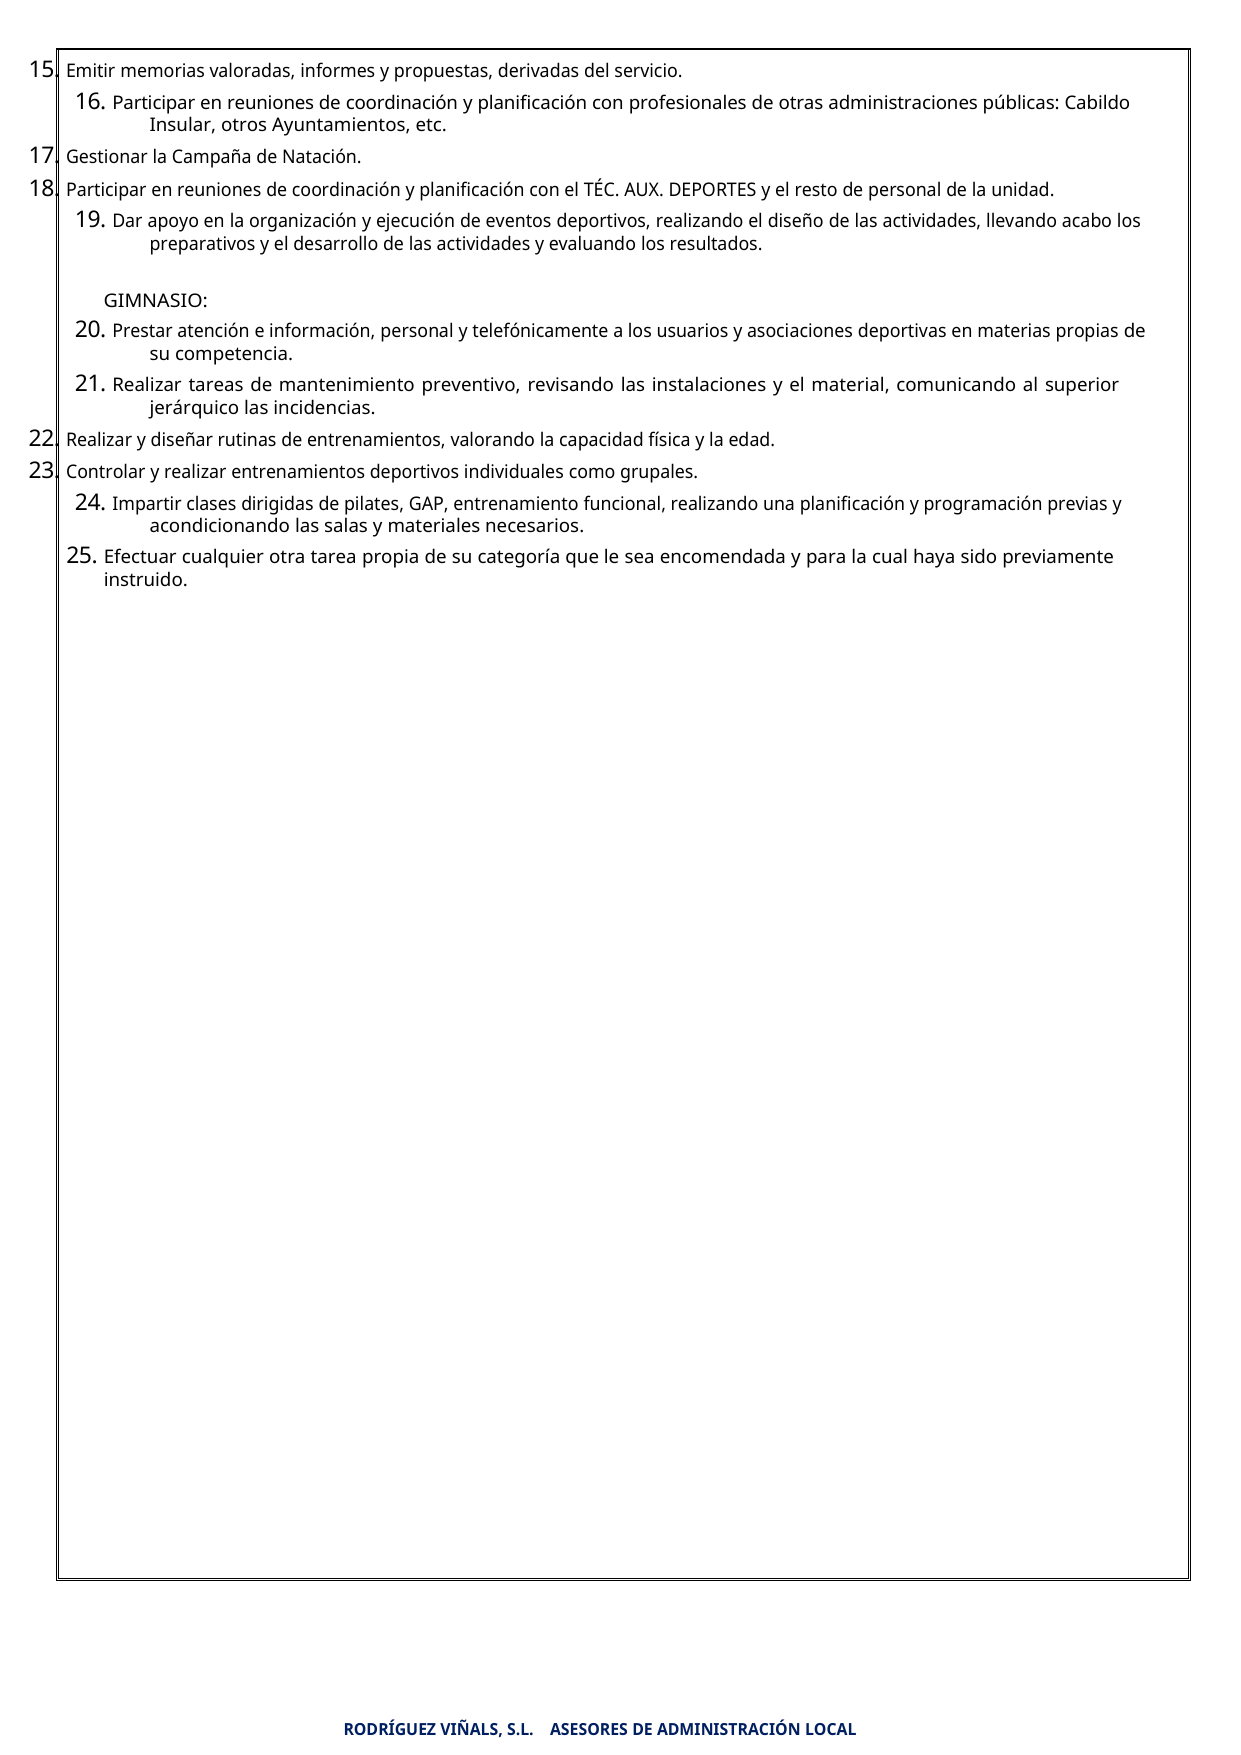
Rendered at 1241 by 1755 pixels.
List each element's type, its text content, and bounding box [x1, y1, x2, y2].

table_cell Emitir memorias valoradas, informes y propuestas, derivadas del servicio. Participar en reuniones de coordinación y planificación con profesionales de otras administraciones públicas: Cabildo Insular, otros Ayuntamientos, etc. Gestionar la Campaña de Natación. Participar en reuniones de coordinación y planificación con el TÉC. AUX. DEPORTES y el resto de personal de la unidad. Dar apoyo en la organización y ejecución de eventos deportivos, realizando el diseño de las actividades, llevando acabo los preparativos y el desarrollo de las actividades y evaluando los resultados. GIMNASIO: Prestar atención e información, personal y telefónicamente a los usuarios y asociaciones deportivas en materias propias de su competencia. Realizar tareas de mantenimiento preventivo, revisando las instalaciones y el material, comunicando al superior jerárquico las incidencias. Realizar y diseñar rutinas de entrenamientos, valorando la capacidad física y la edad. Controlar y realizar entrenamientos deportivos individuales como grupales. Impartir clases dirigidas de pilates, GAP, entrenamiento funcional, realizando una planificación y programación previas y acondicionando las salas y materiales necesarios. Efectuar cualquier otra tarea propia de su categoría que le sea encomendada y para la cual haya sido previamente instruido. [59, 50, 1188, 1578]
